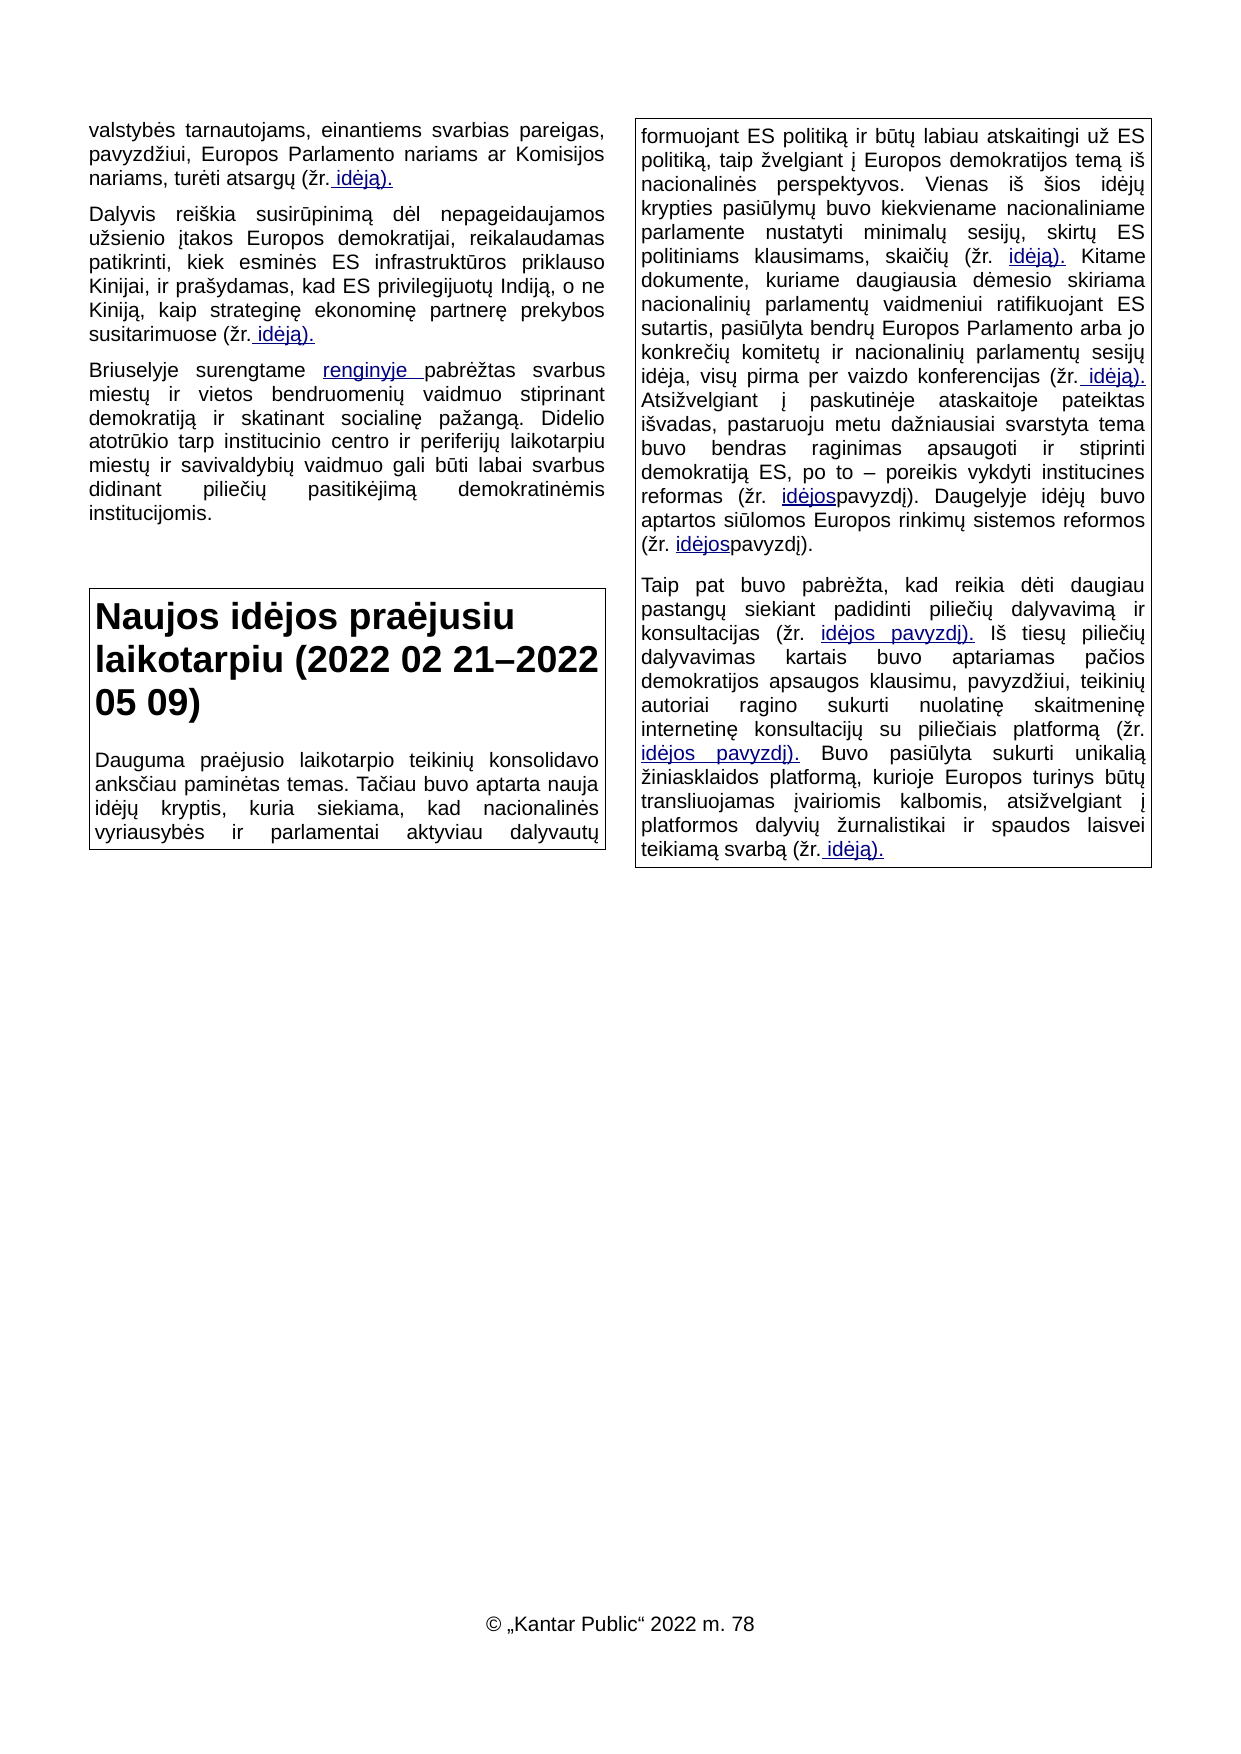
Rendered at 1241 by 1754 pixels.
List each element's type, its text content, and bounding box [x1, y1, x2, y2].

text Briuselyje surengtame renginyje pabrėžtas svarbus miestų ir vietos bendruomenių vaidmuo stiprinant demokratiją ir skatinant socialinę pažangą. Didelio atotrūkio tarp institucinio centro ir periferijų laikotarpiu miestų ir savivaldybių vaidmuo gali būti labai svarbus didinant piliečių pasitikėjimą demokratinėmis institucijomis. [88, 357, 605, 525]
text Dalyvis reiškia susirūpinimą dėl nepageidaujamos užsienio įtakos Europos demokratijai, reikalaudamas patikrinti, kiek esminės ES infrastruktūros priklauso Kinijai, ir prašydamas, kad ES privilegijuotų Indiją, o ne Kiniją, kaip strateginę ekonominę partnerę prekybos susitarimuose (žr. idėją). [88, 202, 605, 346]
text formuojant ES politiką ir būtų labiau atskaitingi už ES politiką, taip žvelgiant į Europos demokratijos temą iš nacionalinės perspektyvos. Vienas iš šios idėjų krypties pasiūlymų buvo kiekviename nacionaliniame parlamente nustatyti minimalų sesijų, skirtų ES politiniams klausimams, skaičių (žr. idėją). Kitame dokumente, kuriame daugiausia dėmesio skiriama nacionalinių parlamentų vaidmeniui ratifikuojant ES sutartis, pasiūlyta bendrų Europos Parlamento arba jo konkrečių komitetų ir nacionalinių parlamentų sesijų idėja, visų pirma per vaizdo konferencijas (žr. idėją). Atsižvelgiant į paskutinėje ataskaitoje pateiktas išvadas, pastaruoju metu dažniausiai svarstyta tema buvo bendras raginimas apsaugoti ir stiprinti demokratiją ES, po to – poreikis vykdyti institucines reformas (žr. idėjospavyzdį). Daugelyje idėjų buvo aptartos siūlomos Europos rinkimų sistemos reformos (žr. idėjospavyzdį). [636, 119, 1151, 561]
subtitle Naujos idėjos praėjusiu laikotarpiu (2022 02 21–2022 05 09) [90, 589, 605, 729]
text Taip pat buvo pabrėžta, kad reikia dėti daugiau pastangų siekiant padidinti piliečių dalyvavimą ir konsultacijas (žr. idėjos pavyzdį). Iš tiesų piliečių dalyvavimas kartais buvo aptariamas pačios demokratijos apsaugos klausimu, pavyzdžiui, teikinių autoriai ragino sukurti nuolatinę skaitmeninę internetinę konsultacijų su piliečiais platformą (žr. idėjos pavyzdį). Buvo pasiūlyta sukurti unikalią žiniasklaidos platformą, kurioje Europos turinys būtų transliuojamas įvairiomis kalbomis, atsižvelgiant į platformos dalyvių žurnalistikai ir spaudos laisvei teikiamą svarbą (žr. idėją). [636, 567, 1151, 867]
text Dauguma praėjusio laikotarpio teikinių konsolidavo anksčiau paminėtas temas. Tačiau buvo aptarta nauja idėjų kryptis, kuria siekiama, kad nacionalinės vyriausybės ir parlamentai aktyviau dalyvautų [90, 742, 605, 849]
text valstybės tarnautojams, einantiems svarbias pareigas, pavyzdžiui, Europos Parlamento nariams ar Komisijos nariams, turėti atsargų (žr. idėją). [88, 118, 605, 190]
